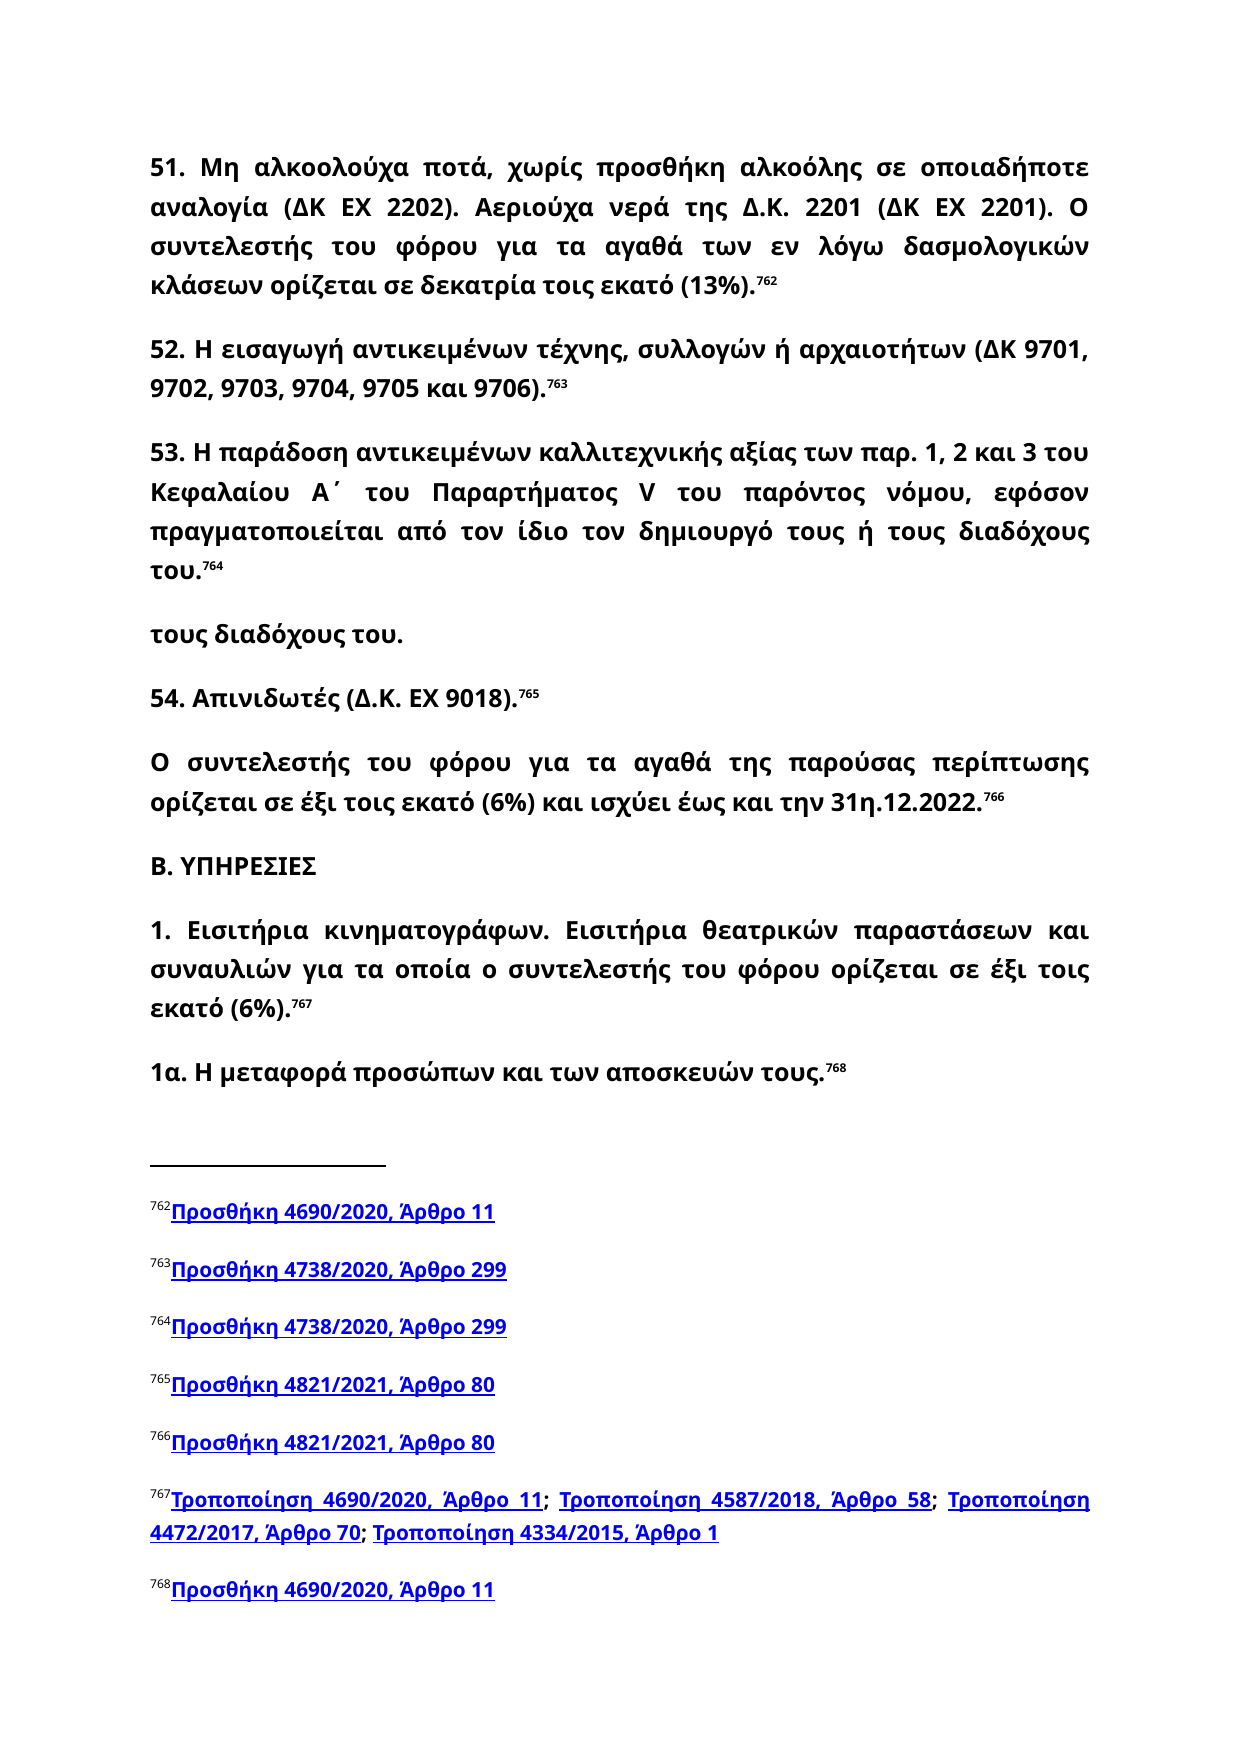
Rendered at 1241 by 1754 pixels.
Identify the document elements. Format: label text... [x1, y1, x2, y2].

text 1. Εισιτήρια κινηματογράφων. Εισιτήρια θεατρικών παραστάσεων και συναυλιών για τα οποία ο συντελεστής του φόρου ορίζεται σε έξι τοις εκατό (6%). [150, 912, 1090, 1025]
text 53. Η παράδοση αντικειμένων καλλιτεχνικής αξίας των παρ. 1, 2 και 3 του Κεφαλαίου Α΄ του Παραρτήματος V του παρόντος νόμου, εφόσον πραγματοποιείται από τον ίδιο τον δημιουργό τους ή τους διαδόχους του. [150, 435, 1090, 587]
text Προσθήκη 4690/2020, Άρθρο 11 [150, 1576, 1090, 1604]
text 54. Απινιδωτές (Δ.Κ. ΕΧ 9018). [150, 681, 1090, 715]
text 52. Η εισαγωγή αντικειμένων τέχνης, συλλογών ή αρχαιοτήτων (ΔΚ 9701, 9702, 9703, 9704, 9705 και 9706). [150, 332, 1090, 405]
text Προσθήκη 4690/2020, Άρθρο 11 [150, 1197, 1090, 1226]
text Προσθήκη 4738/2020, Άρθρο 299 [150, 1255, 1090, 1283]
text Προσθήκη 4738/2020, Άρθρο 299 [150, 1312, 1090, 1341]
text 1α. Η μεταφορά προσώπων και των αποσκευών τους. [150, 1055, 1090, 1089]
text Β. ΥΠΗΡΕΣΙΕΣ [150, 848, 1090, 882]
text 51. Μη αλκοολούχα ποτά, χωρίς προσθήκη αλκοόλης σε οποιαδήποτε αναλογία (ΔΚ ΕΧ 2202). Αεριούχα νερά της Δ.Κ. 2201 (ΔΚ ΕΧ 2201). Ο συντελεστής του φόρου για τα αγαθά των εν λόγω δασμολογικών κλάσεων ορίζεται σε δεκατρία τοις εκατό (13%). [150, 150, 1090, 302]
text Τροποποίηση 4690/2020, Άρθρο 11; Τροποποίηση 4587/2018, Άρθρο 58; Τροποποίηση 4472/2017, Άρθρο 70; Τροποποίηση 4334/2015, Άρθρο 1 [150, 1485, 1090, 1546]
text τους διαδόχους του. [150, 617, 1090, 651]
text Προσθήκη 4821/2021, Άρθρο 80 [150, 1370, 1090, 1398]
text Ο συντελεστής του φόρου για τα αγαθά της παρούσας περίπτωσης ορίζεται σε έξι τοις εκατό (6%) και ισχύει έως και την 31η.12.2022. [150, 745, 1090, 818]
text Προσθήκη 4821/2021, Άρθρο 80 [150, 1428, 1090, 1456]
